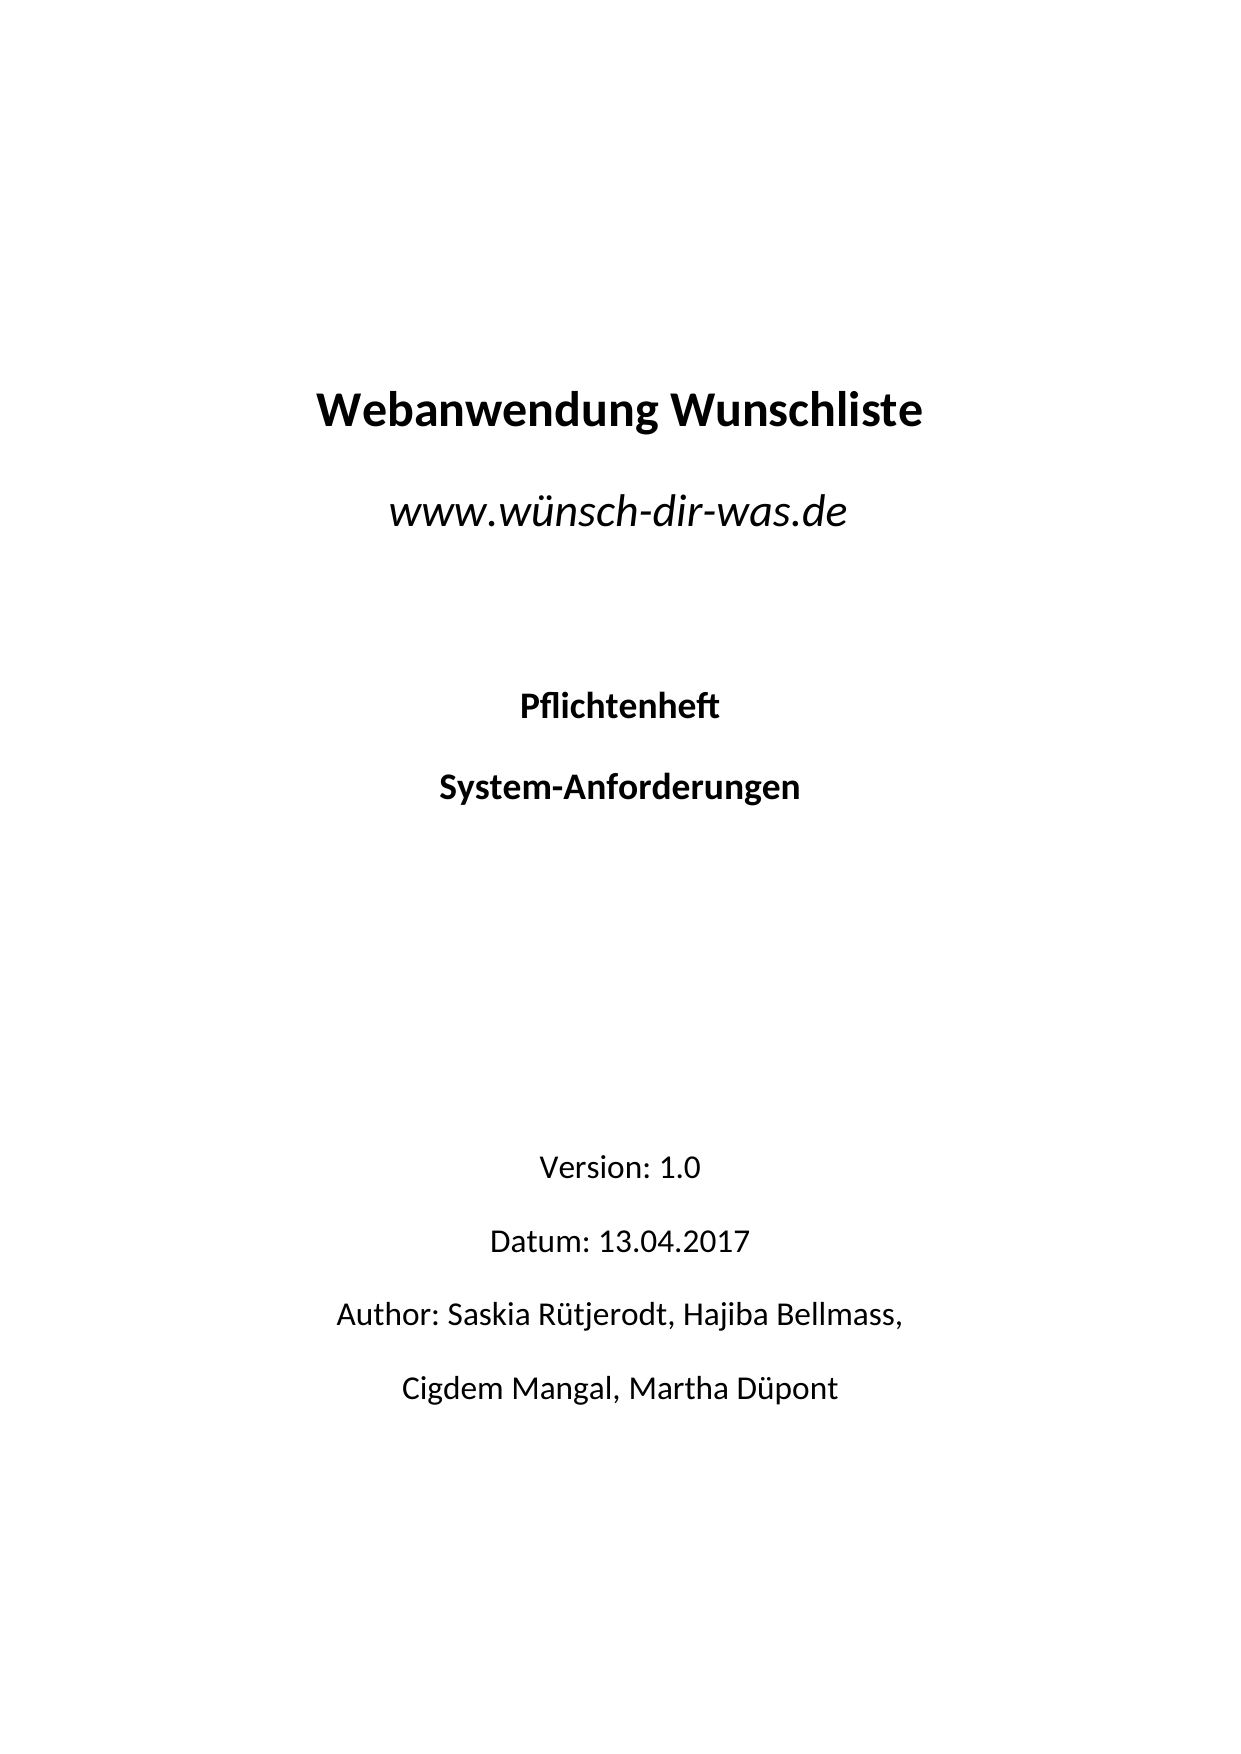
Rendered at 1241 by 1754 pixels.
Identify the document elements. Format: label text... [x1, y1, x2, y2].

text www.wünsch-dir-was.de [148, 481, 1093, 537]
text Datum: 13.04.2017 [148, 1220, 1093, 1261]
text Version: 1.0 [148, 1146, 1093, 1187]
text Author: Saskia Rütjerodt, Hajiba Bellmass, [148, 1293, 1093, 1334]
text Pflichtenheft [148, 682, 1093, 728]
text Webanwendung Wunschliste [148, 377, 1093, 438]
text Cigdem Mangal, Martha Düpont [148, 1367, 1093, 1408]
text System-Anforderungen [148, 763, 1093, 809]
